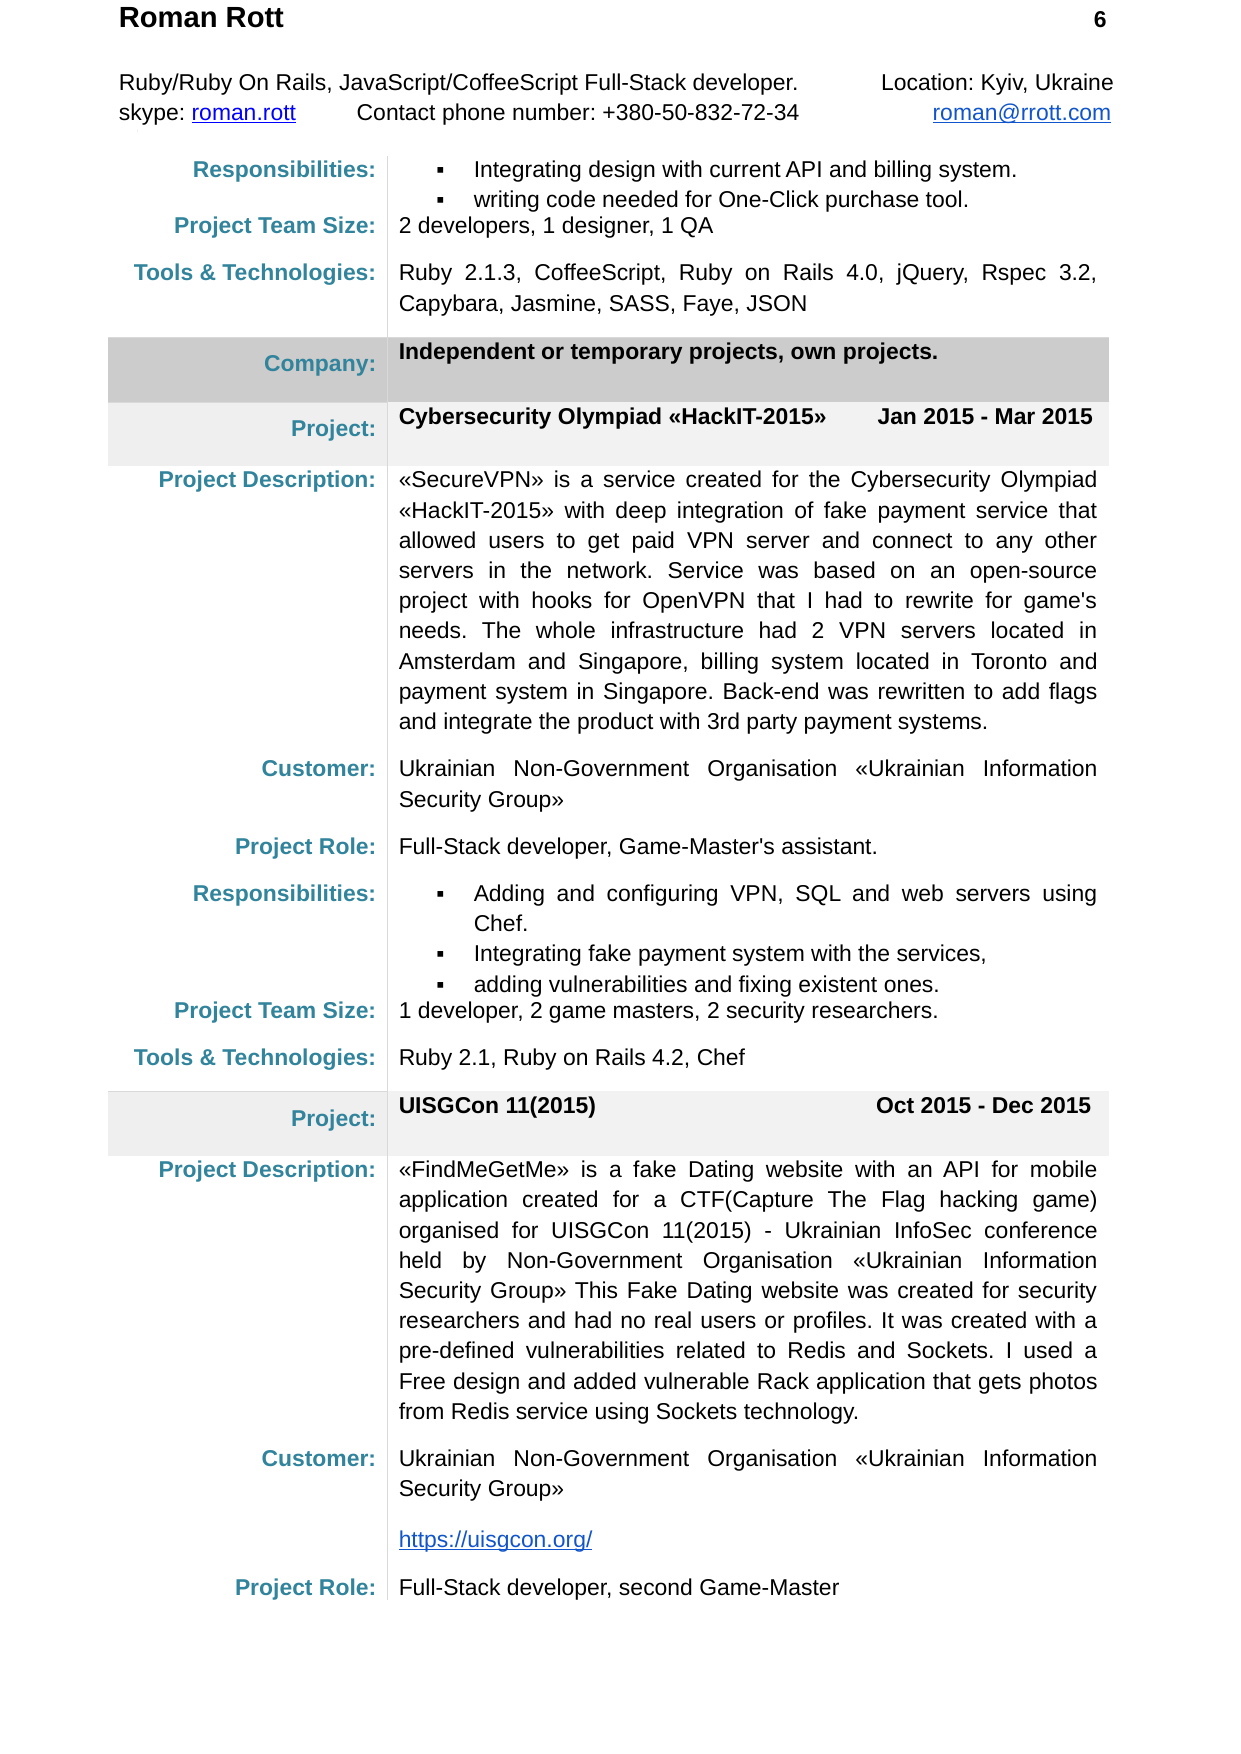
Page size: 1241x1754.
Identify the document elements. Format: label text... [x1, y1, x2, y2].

table_cell Customer: [108, 1445, 387, 1573]
table_cell Project Team Size: [108, 997, 387, 1044]
table_cell Ukrainian Non-Government Organisation «Ukrainian Information Security Group» [388, 755, 1109, 833]
table_cell Project Team Size: [108, 212, 387, 259]
table_cell Project Role: [108, 833, 387, 880]
table_cell Ukrainian Non-Government Organisation «Ukrainian Information Security Group» https://uisgcon.org/ [388, 1445, 1109, 1573]
table_cell 2 developers, 1 designer, 1 QA [388, 212, 1109, 259]
table_cell Project: [108, 1092, 387, 1156]
table_cell Integrating design with current API and billing system. writing code needed for One-Click purchase tool. [388, 156, 1109, 212]
table_cell Cybersecurity Olympiad «HackIT-2015» Jan 2015 - Mar 2015 [388, 402, 1109, 466]
table_cell Full-Stack developer, second Game-Master [388, 1574, 1109, 1600]
table_cell Independent or temporary projects, own projects. [388, 338, 1109, 402]
table_cell Ruby 2.1, Ruby on Rails 4.2, Chef [388, 1044, 1109, 1091]
table_cell Tools & Technologies: [108, 1044, 387, 1091]
table_cell Responsibilities: [108, 156, 387, 212]
table_cell Project: [108, 403, 387, 466]
table_cell UISGCon 11(2015) Oct 2015 - Dec 2015 [388, 1091, 1109, 1156]
table_cell Tools & Technologies: [108, 259, 387, 337]
table_cell Ruby 2.1.3, CoffeeScript, Ruby on Rails 4.0, jQuery, Rspec 3.2, Capybara, Jasmine, SASS, Faye, JSON [388, 259, 1109, 337]
table_cell Full-Stack developer, Game-Master's assistant. [388, 833, 1109, 880]
table_cell Responsibilities: [108, 880, 387, 997]
table_cell Project Description: [108, 466, 387, 755]
table_cell 1 developer, 2 game masters, 2 security researchers. [388, 997, 1109, 1044]
table_cell «SecureVPN» is a service created for the Cybersecurity Olympiad «HackIT-2015» with deep integration of fake payment service that allowed users to get paid VPN server and connect to any other servers in the network. Service was based on an open-source project with hooks for OpenVPN that I had to rewrite for game's needs. The whole infrastructure had 2 VPN servers located in Amsterdam and Singapore, billing system located in Toronto and payment system in Singapore. Back-end was rewritten to add flags and integrate the product with 3rd party payment systems. [388, 466, 1109, 755]
table_cell Project Role: [108, 1574, 387, 1600]
table_cell Company: [108, 338, 387, 402]
table_cell Project Description: [108, 1156, 387, 1445]
table_cell Adding and configuring VPN, SQL and web servers using Chef. Integrating fake payment system with the services, adding vulnerabilities and fixing existent ones. [388, 880, 1109, 997]
table_cell «FindMeGetMe» is a fake Dating website with an API for mobile application created for a CTF(Capture The Flag hacking game) organised for UISGCon 11(2015) - Ukrainian InfoSec conference held by Non-Government Organisation «Ukrainian Information Security Group» This Fake Dating website was created for security researchers and had no real users or profiles. It was created with a pre-defined vulnerabilities related to Redis and Sockets. I used a Free design and added vulnerable Rack application that gets photos from Redis service using Sockets technology. [388, 1156, 1109, 1445]
table_cell Customer: [108, 755, 387, 833]
